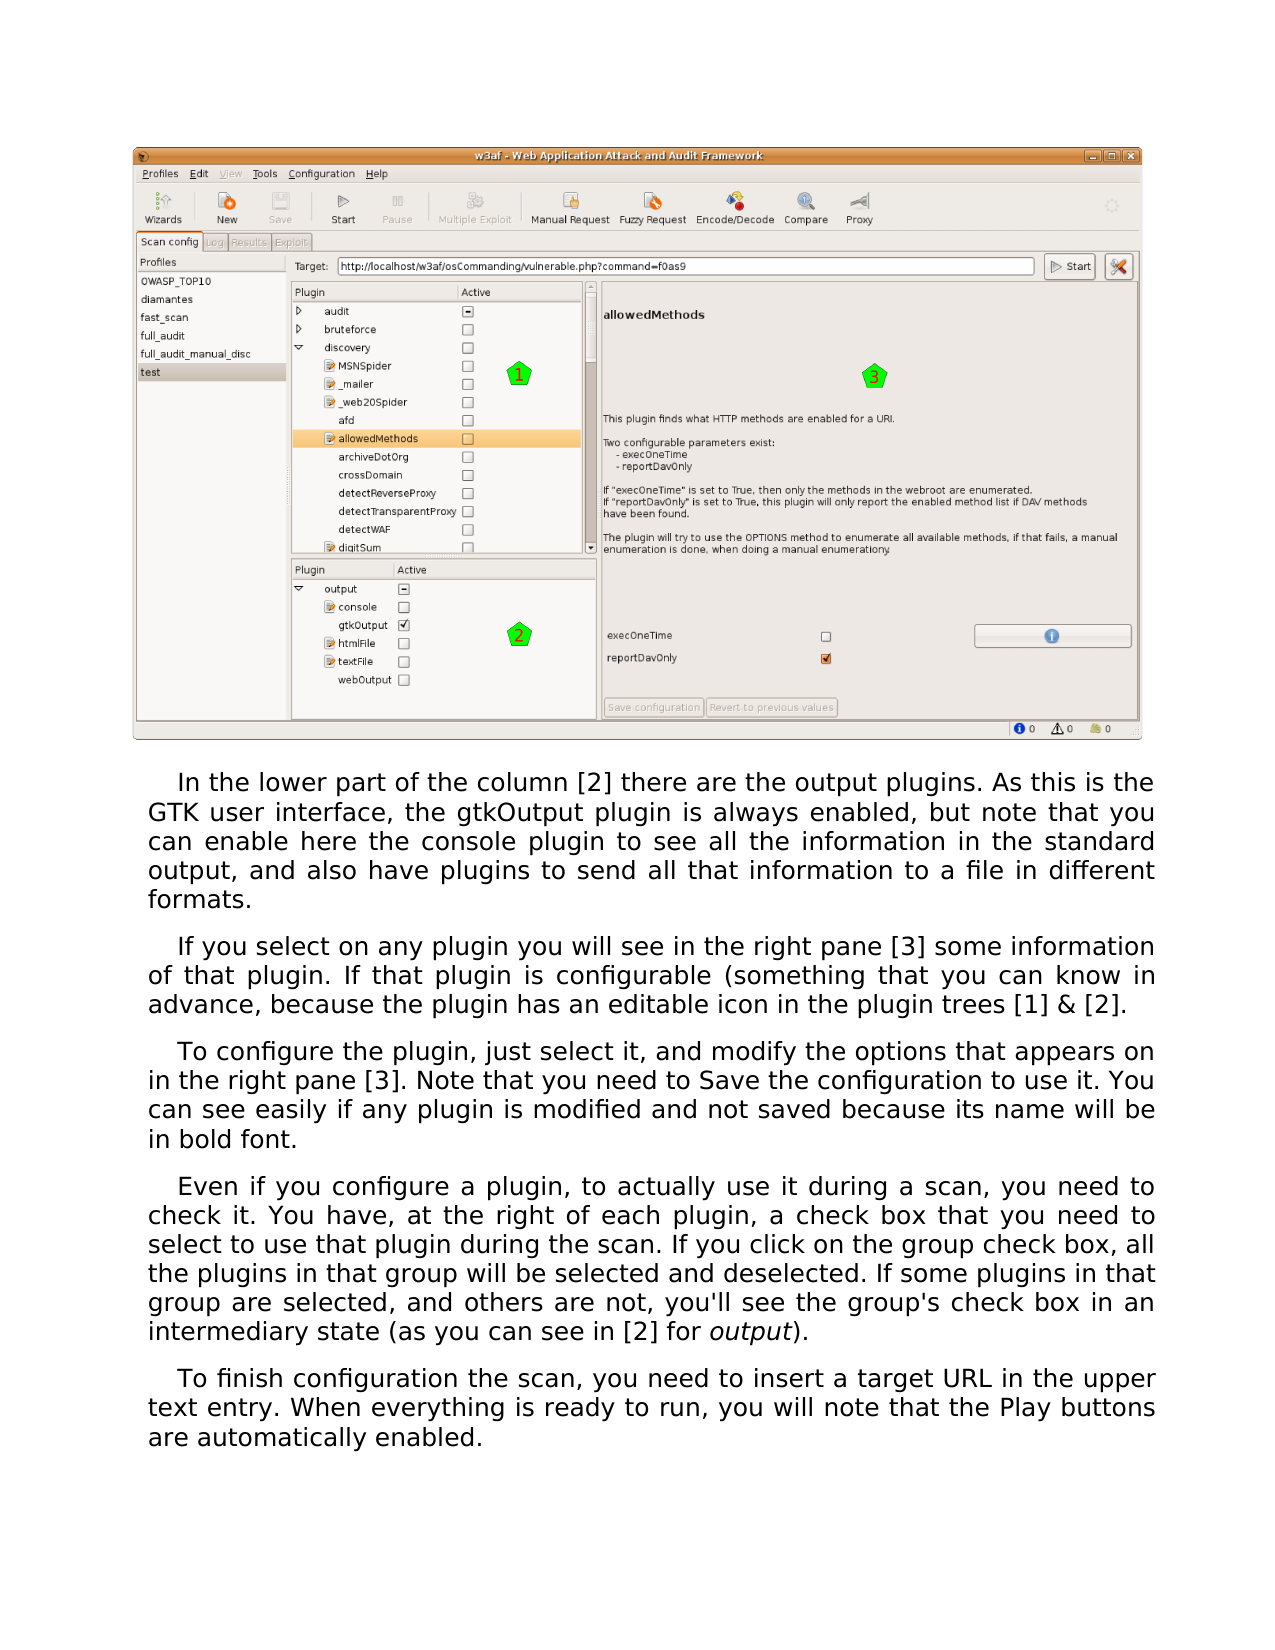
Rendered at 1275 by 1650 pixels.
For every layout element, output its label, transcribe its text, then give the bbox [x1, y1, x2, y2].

text To finish configuration the scan, you need to insert a target URL in the upper text entry. When everything is ready to run, you will note that the Play buttons are automatically enabled. [148, 1364, 1157, 1452]
picture [132, 147, 1143, 740]
text To configure the plugin, just select it, and modify the options that appears on in the right pane [3]. Note that you need to Save the configuration to use it. You can see easily if any plugin is modified and not saved because its name will be in bold font. [148, 1037, 1157, 1154]
text Even if you configure a plugin, to actually use it during a scan, you need to check it. You have, at the right of each plugin, a check box that you need to select to use that plugin during the scan. If you click on the group check box, all the plugins in that group will be selected and deselected. If some plugins in that group are selected, and others are not, you'll see the group's check box in an intermediary state (as you can see in [2] for output). [148, 1172, 1157, 1347]
text In the lower part of the column [2] there are the output plugins. As this is the GTK user interface, the gtkOutput plugin is always enabled, but note that you can enable here the console plugin to see all the information in the standard output, and also have plugins to send all that information to a file in different formats. [148, 118, 1157, 914]
text If you select on any plugin you will see in the right pane [3] some information of that plugin. If that plugin is configurable (something that you can know in advance, because the plugin has an editable icon in the plugin trees [1] & [2]. [148, 932, 1157, 1020]
